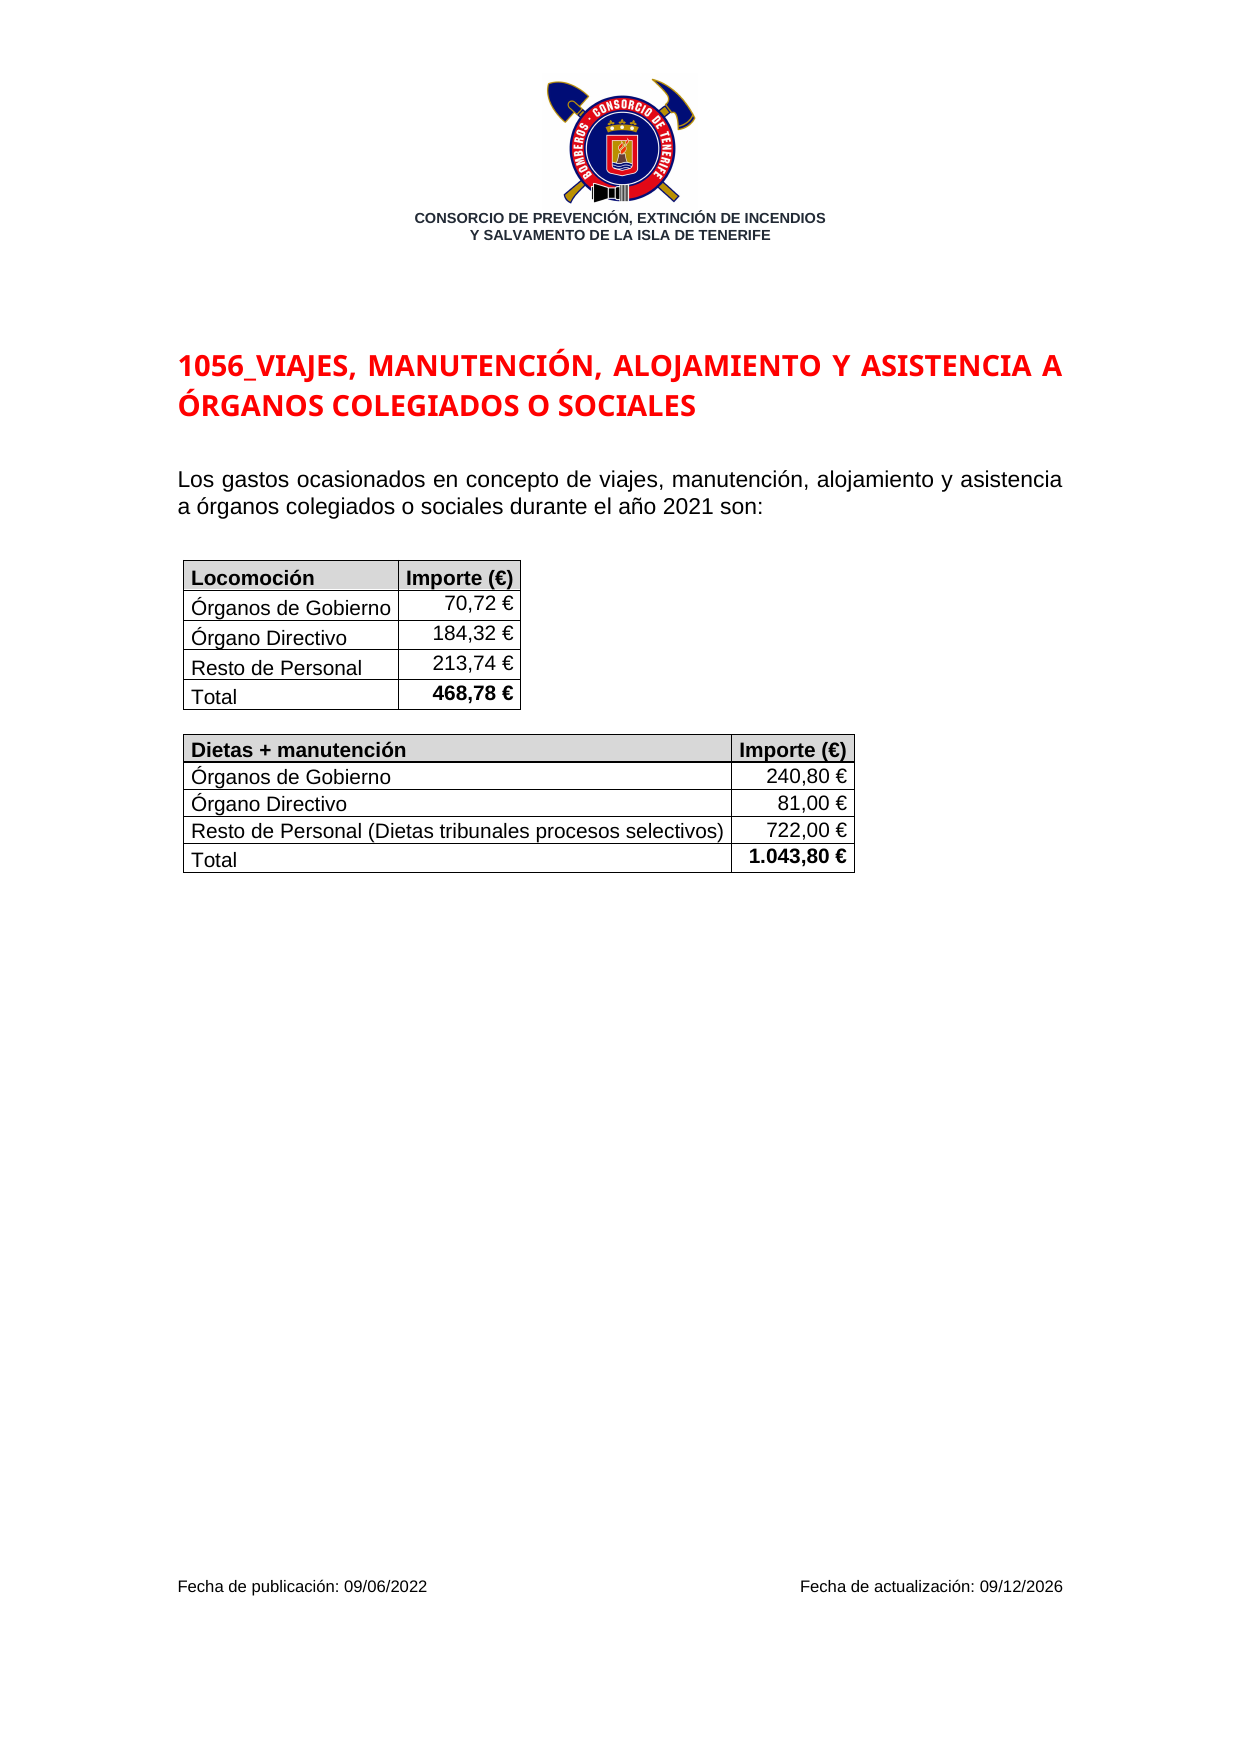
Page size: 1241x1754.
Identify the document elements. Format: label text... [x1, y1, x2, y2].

subtitle 1056_VIAJES, MANUTENCIÓN, ALOJAMIENTO Y ASISTENCIA A ÓRGANOS COLEGIADOS O SOCIALES [177, 345, 1063, 425]
table_cell 468,78 € [399, 680, 520, 709]
table_header Importe (€) [732, 735, 854, 761]
table_cell 70,72 € [399, 591, 520, 619]
table_cell Órganos de Gobierno [184, 763, 731, 789]
table_cell Resto de Personal (Dietas tribunales procesos selectivos) [184, 817, 731, 843]
table_cell 81,00 € [732, 790, 854, 816]
text Los gastos ocasionados en concepto de viajes, manutención, alojamiento y asistencia a órganos colegiados o sociales durante el año 2021 son: [177, 466, 1063, 519]
table_cell 1.043,80 € [732, 844, 854, 872]
table_cell Total [184, 680, 398, 709]
table_cell Órganos de Gobierno [184, 591, 398, 619]
table_cell 722,00 € [732, 817, 854, 843]
table_cell Total [184, 844, 731, 872]
table_cell Órgano Directivo [184, 790, 731, 816]
table_cell Resto de Personal [184, 650, 398, 679]
table_header Locomoción [184, 561, 398, 589]
table_header Importe (€) [399, 561, 520, 589]
table_cell 213,74 € [399, 650, 520, 679]
table_cell Órgano Directivo [184, 621, 398, 649]
table_cell 184,32 € [399, 621, 520, 649]
table_cell 240,80 € [732, 763, 854, 789]
table_header Dietas + manutención [184, 735, 731, 761]
